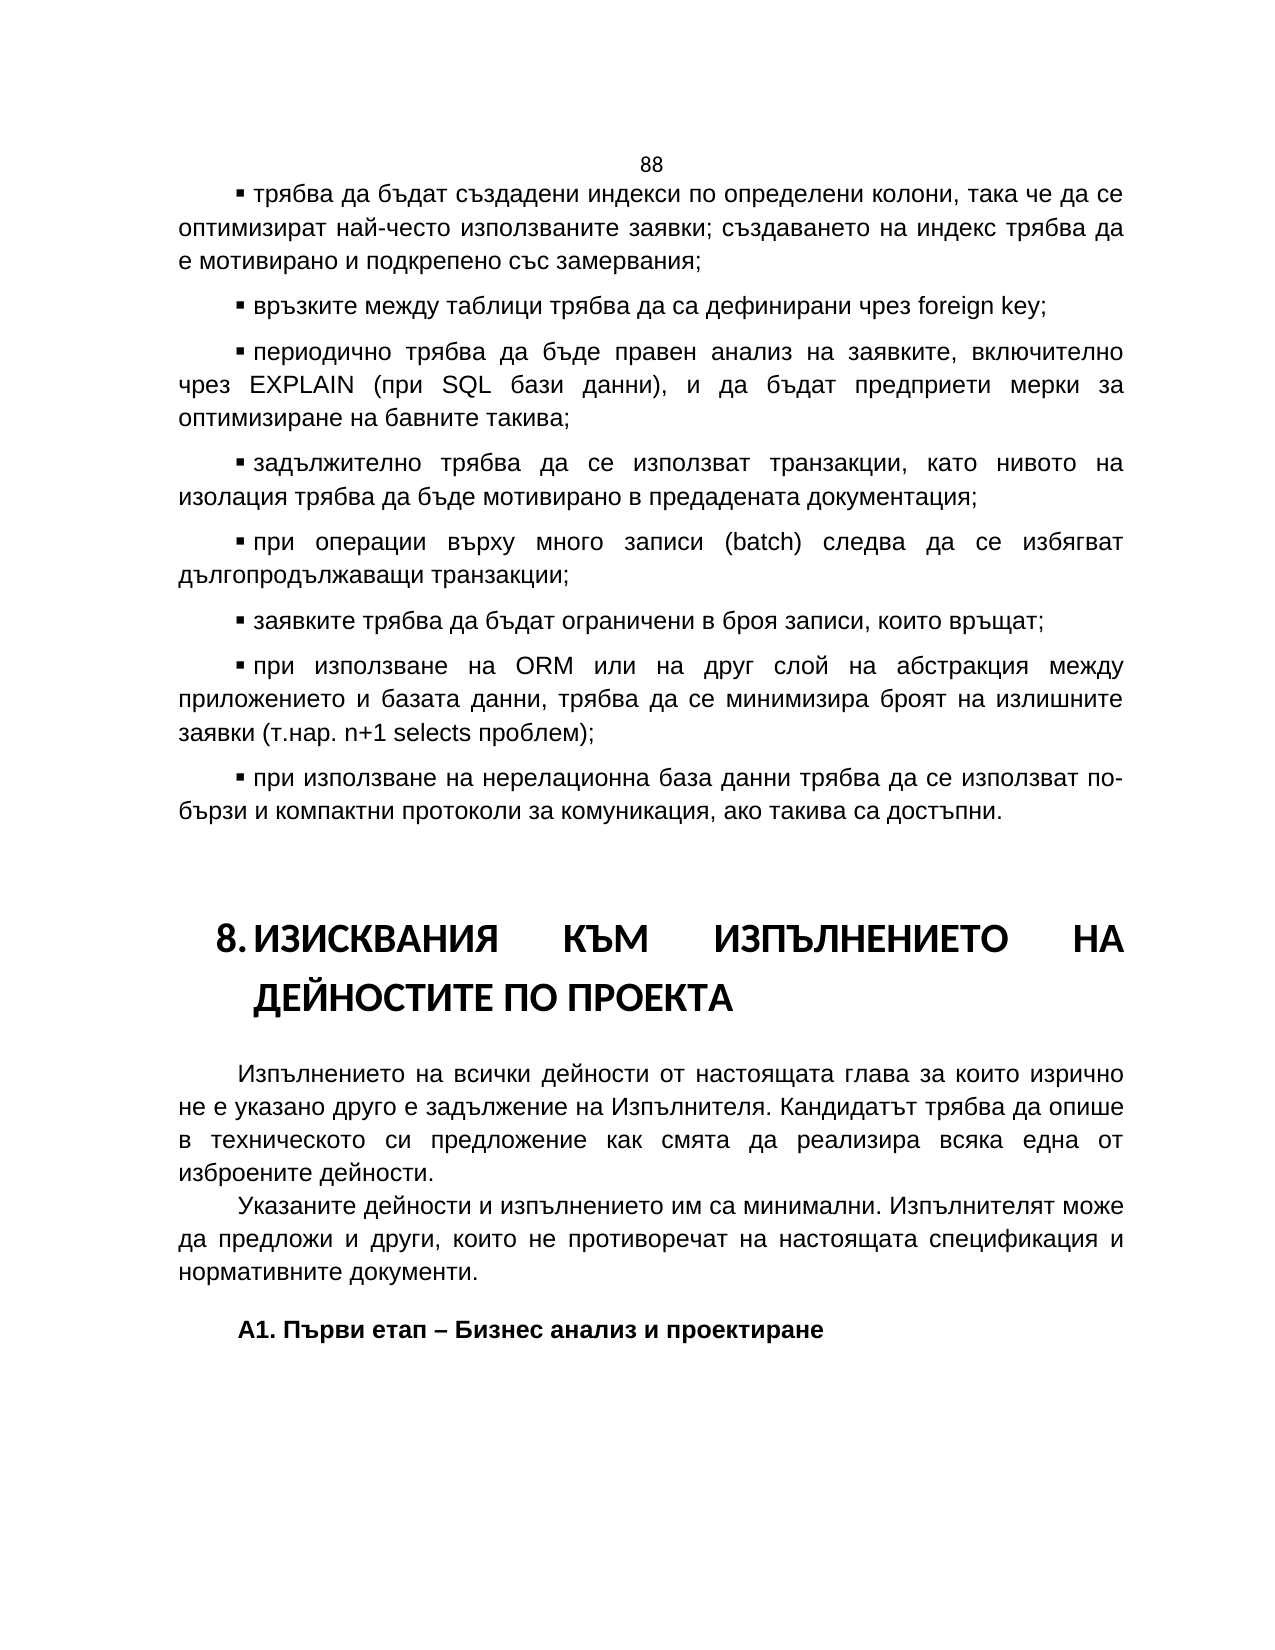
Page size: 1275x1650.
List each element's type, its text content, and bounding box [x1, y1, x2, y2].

list периодично трябва да бъде правен анализ на заявките, включително чрез EXPLAIN (при SQL бази данни), и да бъдат предприети мерки за оптимизиране на бавните такива; [178, 337, 1125, 432]
subtitle ИЗИСКВАНИЯ КЪМ ИЗПЪЛНЕНИЕТО НА ДЕЙНОСТИТЕ ПО ПРОЕКТА [216, 912, 1125, 1021]
list при операции върху много записи (batch) следва да се избягват дългопродължаващи транзакции; [178, 527, 1125, 589]
title A1. Първи етап – Бизнес анализ и проектиране [178, 1315, 1125, 1344]
text Изпълнението на всички дейности от настоящата глава за които изрично не е указано друго е задължение на Изпълнителя. Кандидатът трябва да опише в техническото си предложение как смята да реализира всяка една от изброените дейности. [178, 1059, 1125, 1187]
list при използване на ORM или на друг слой на абстракция между приложението и базата данни, трябва да се минимизира броят на излишните заявки (т.нар. n+1 selects проблем); [178, 651, 1125, 746]
list трябва да бъдат създадени индекси по определени колони, така че да се оптимизират най-често използваните заявки; създаването на индекс трябва да е мотивирано и подкрепено със замервания; [178, 179, 1125, 274]
list връзките между таблици трябва да са дефинирани чрез foreign key; [178, 291, 1125, 320]
list заявките трябва да бъдат ограничени в броя записи, които връщат; [178, 606, 1125, 634]
text Указаните дейности и изпълнението им са минимални. Изпълнителят може да предложи и други, които не противоречат на настоящата спецификация и нормативните документи. [178, 1191, 1125, 1286]
list задължително трябва да се използват транзакции, като нивото на изолация трябва да бъде мотивирано в предадената документация; [178, 448, 1125, 510]
list при използване на нерелационна база данни трябва да се използват по-бързи и компактни протоколи за комуникация, ако такива са достъпни. [178, 763, 1125, 825]
